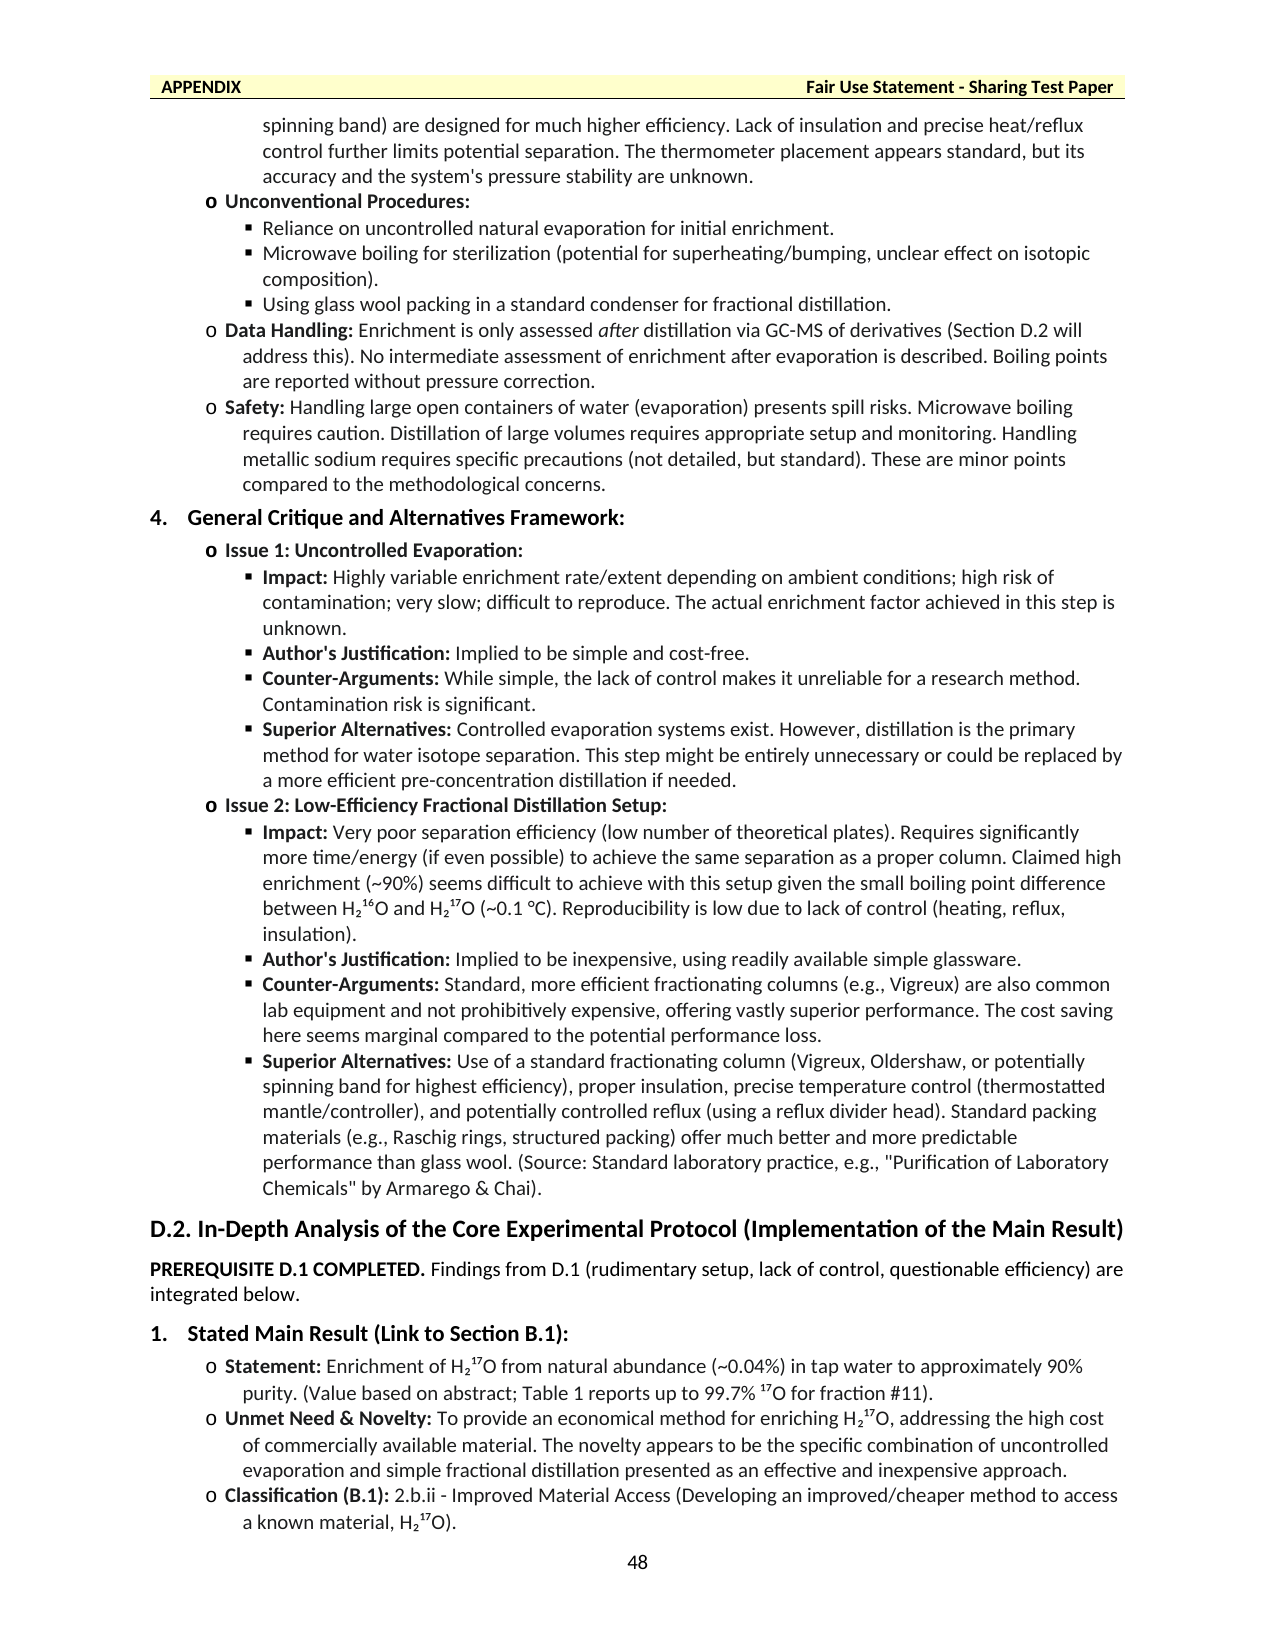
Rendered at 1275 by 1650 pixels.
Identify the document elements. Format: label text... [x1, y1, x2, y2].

subtitle Stated Main Result (Link to Section B.1): [150, 1319, 1125, 1347]
list Impact: Very poor separation efficiency (low number of theoretical plates). Requires significantly more time/energy (if even possible) to achieve the same separation as a proper column. Claimed high enrichment (~90%) seems difficult to achieve with this setup given the small boiling point difference between H₂¹⁶O and H₂¹⁷O (~0.1 °C). Reproducibility is low due to lack of control (heating, reflux, insulation). [244, 819, 1125, 946]
list Impact: Highly variable enrichment rate/extent depending on ambient conditions; high risk of contamination; very slow; difficult to reproduce. The actual enrichment factor achieved in this step is unknown. [244, 564, 1125, 640]
list Counter-Arguments: Standard, more efficient fractionating columns (e.g., Vigreux) are also common lab equipment and not prohibitively expensive, offering vastly superior performance. The cost saving here seems marginal compared to the potential performance loss. [244, 972, 1125, 1048]
list spinning band) are designed for much higher efficiency. Lack of insulation and precise heat/reflux control further limits potential separation. The thermometer placement appears standard, but its accuracy and the system's pressure stability are unknown. [244, 112, 1125, 189]
list Unconventional Procedures: [205, 189, 1125, 215]
list Unmet Need & Novelty: To provide an economical method for enriching H₂¹⁷O, addressing the high cost of commercially available material. The novelty appears to be the specific combination of uncontrolled evaporation and simple fractional distillation presented as an effective and inexpensive approach. [205, 1405, 1125, 1483]
list Using glass wool packing in a standard condenser for fractional distillation. [244, 291, 1125, 317]
list Microwave boiling for sterilization (potential for superheating/bumping, unclear effect on isotopic composition). [244, 241, 1125, 291]
list Issue 2: Low-Efficiency Fractional Distillation Setup: [205, 793, 1125, 819]
list Superior Alternatives: Use of a standard fractionating column (Vigreux, Oldershaw, or potentially spinning band for highest efficiency), proper insulation, precise temperature control (thermostatted mantle/controller), and potentially controlled reflux (using a reflux divider head). Standard packing materials (e.g., Raschig rings, structured packing) offer much better and more predictable performance than glass wool. (Source: Standard laboratory practice, e.g., "Purification of Laboratory Chemicals" by Armarego & Chai). [244, 1048, 1125, 1200]
list Issue 1: Uncontrolled Evaporation: [205, 537, 1125, 564]
list Author's Justification: Implied to be simple and cost-free. [244, 640, 1125, 666]
list Statement: Enrichment of H₂¹⁷O from natural abundance (~0.04%) in tap water to approximately 90% purity. (Value based on abstract; Table 1 reports up to 99.7% ¹⁷O for fraction #11). [205, 1353, 1125, 1405]
subtitle General Critique and Alternatives Framework: [150, 503, 1125, 531]
subtitle D.2. In-Depth Analysis of the Core Experimental Protocol (Implementation of the Main Result) [150, 1213, 1125, 1243]
list Reliance on uncontrolled natural evaporation for initial enrichment. [244, 215, 1125, 241]
list Data Handling: Enrichment is only assessed after distillation via GC-MS of derivatives (Section D.2 will address this). No intermediate assessment of enrichment after evaporation is described. Boiling points are reported without pressure correction. [205, 317, 1125, 394]
list Superior Alternatives: Controlled evaporation systems exist. However, distillation is the primary method for water isotope separation. This step might be entirely unnecessary or could be replaced by a more efficient pre-concentration distillation if needed. [244, 716, 1125, 793]
text PREREQUISITE D.1 COMPLETED. Findings from D.1 (rudimentary setup, lack of control, questionable efficiency) are integrated below. [150, 1256, 1125, 1307]
list Counter-Arguments: While simple, the lack of control makes it unreliable for a research method. Contamination risk is significant. [244, 666, 1125, 716]
list Classification (B.1): 2.b.ii - Improved Material Access (Developing an improved/cheaper method to access a known material, H₂¹⁷O). [205, 1483, 1125, 1534]
list Safety: Handling large open containers of water (evaporation) presents spill risks. Microwave boiling requires caution. Distillation of large volumes requires appropriate setup and monitoring. Handling metallic sodium requires specific precautions (not detailed, but standard). These are minor points compared to the methodological concerns. [205, 394, 1125, 497]
list Author's Justification: Implied to be inexpensive, using readily available simple glassware. [244, 946, 1125, 972]
